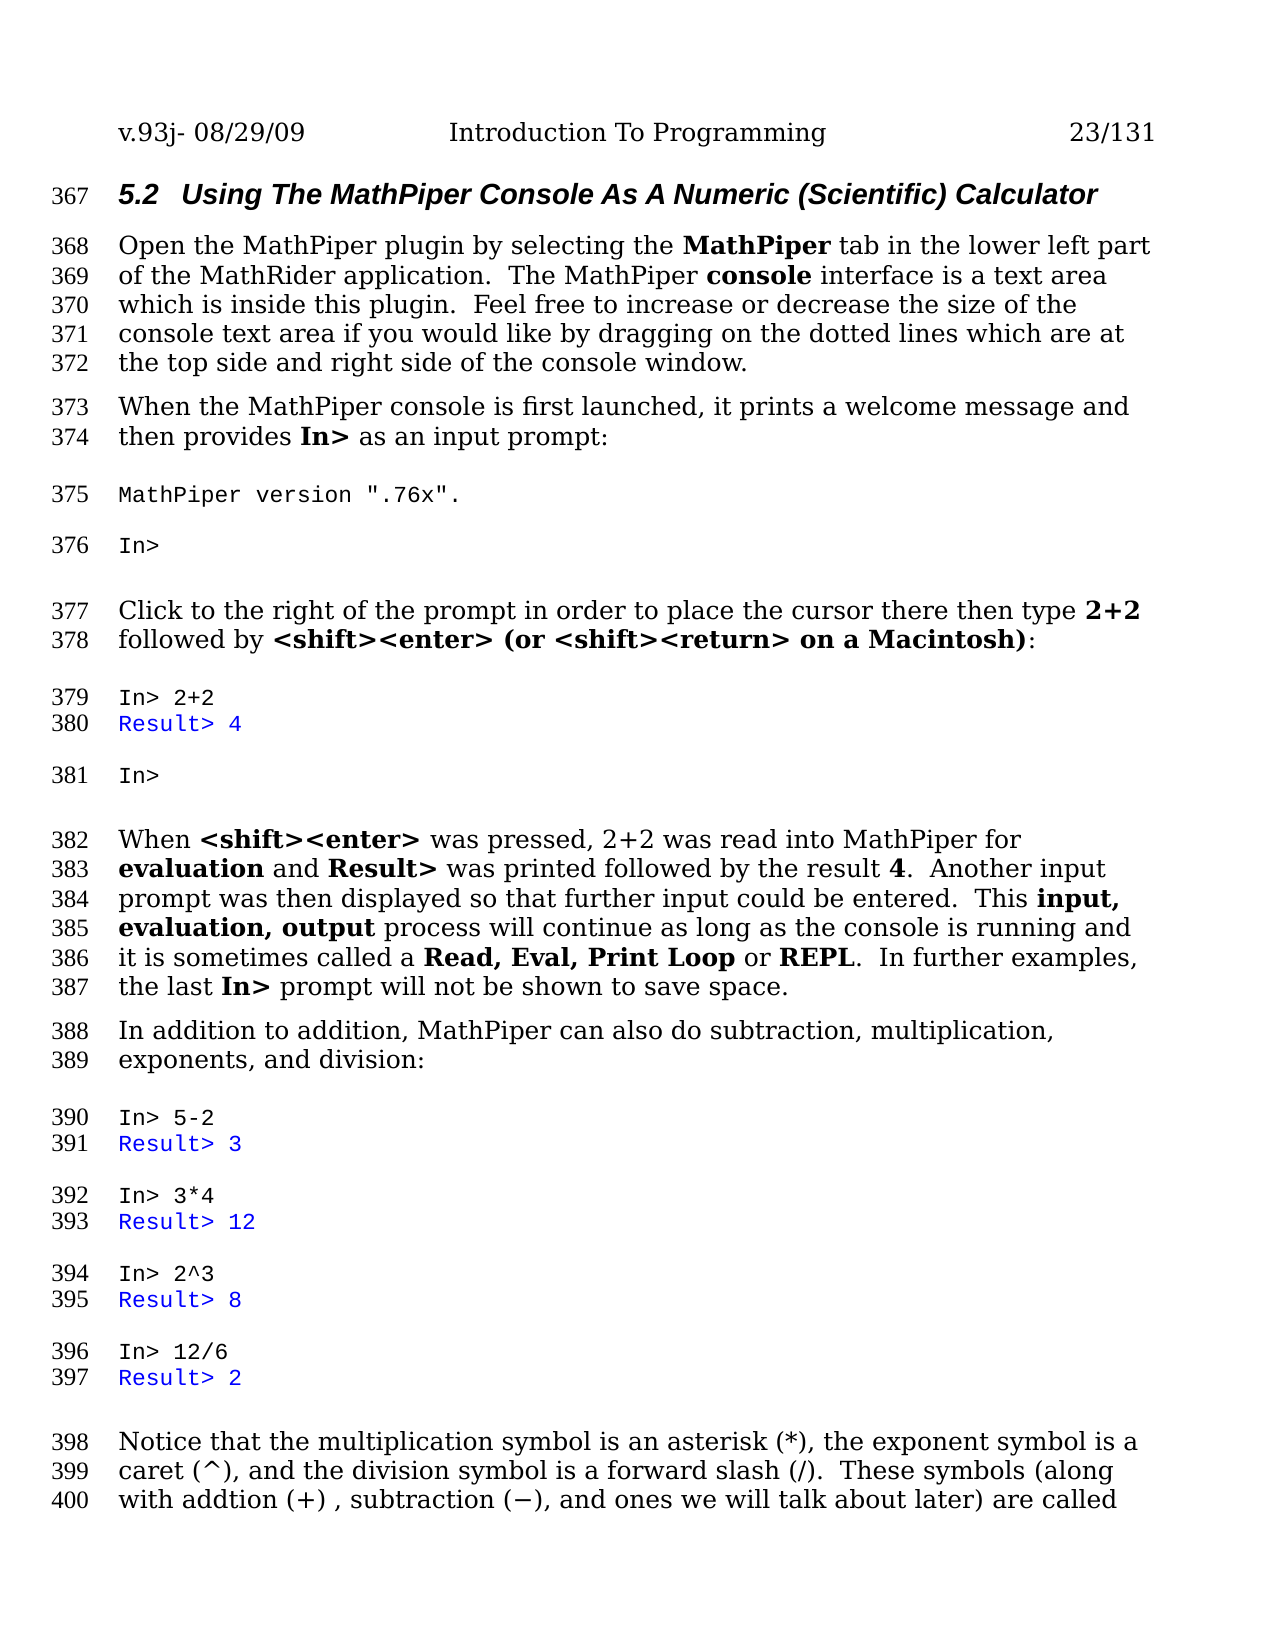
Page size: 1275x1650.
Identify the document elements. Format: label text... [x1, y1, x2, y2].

text Result> 3 [118, 1133, 1157, 1158]
text MathPiper version ".76x". [118, 483, 1157, 509]
text Open the MathPiper plugin by selecting the MathPiper tab in the lower left part of the MathRider application. The MathPiper console interface is a text area which is inside this plugin. Feel free to increase or decrease the size of the console text area if you would like by dragging on the dotted lines which are at the top side and right side of the console window. [118, 231, 1157, 377]
text In> 3*4 [118, 1184, 1157, 1210]
text Result> 2 [118, 1366, 1157, 1392]
text In> [118, 535, 1157, 561]
subtitle Using The MathPiper Console As A Numeric (Scientific) Calculator [118, 177, 1157, 210]
text When the MathPiper console is first launched, it prints a welcome message and then provides In> as an input prompt: [118, 392, 1157, 451]
text In> 2^3 [118, 1262, 1157, 1288]
text In> 12/6 [118, 1340, 1157, 1366]
text In addition to addition, MathPiper can also do subtraction, multiplication, exponents, and division: [118, 1016, 1157, 1075]
text In> 2+2 [118, 686, 1157, 712]
text Click to the right of the prompt in order to place the cursor there then type 2+2 followed by <shift><enter> (or <shift><return> on a Macintosh): [118, 596, 1157, 654]
text Result> 8 [118, 1288, 1157, 1314]
text Result> 4 [118, 712, 1157, 738]
text Result> 12 [118, 1210, 1157, 1236]
text In> [118, 764, 1157, 790]
text When <shift><enter> was pressed, 2+2 was read into MathPiper for evaluation and Result> was printed followed by the result 4. Another input prompt was then displayed so that further input could be entered. This input, evaluation, output process will continue as long as the console is running and it is sometimes called a Read, Eval, Print Loop or REPL. In further examples, the last In> prompt will not be shown to save space. [118, 825, 1157, 1001]
text Notice that the multiplication symbol is an asterisk (*), the exponent symbol is a caret (^), and the division symbol is a forward slash (/). These symbols (along with addtion (+) , subtraction (−), and ones we will talk about later) are called [118, 1427, 1157, 1514]
text In> 5-2 [118, 1107, 1157, 1133]
